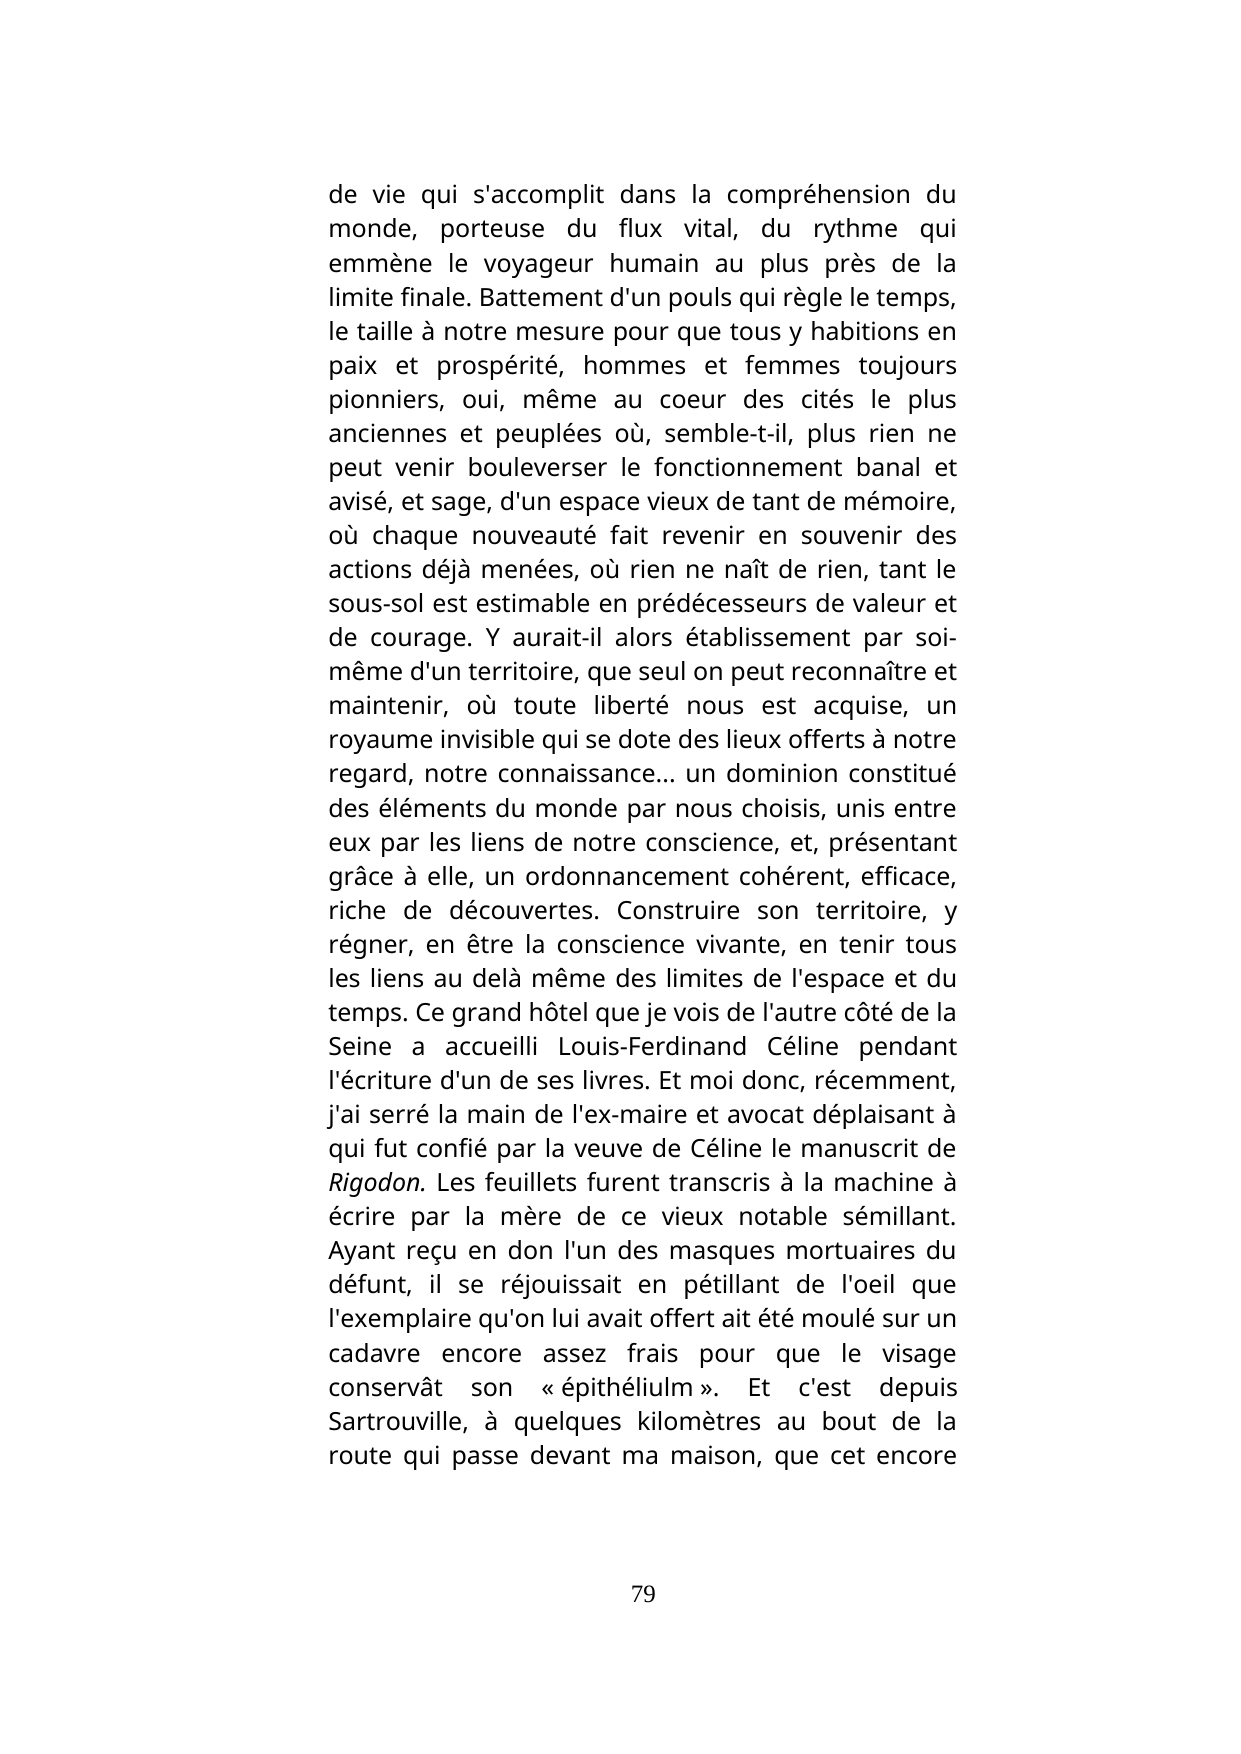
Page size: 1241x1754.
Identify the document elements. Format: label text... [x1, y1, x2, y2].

text de vie qui s'accomplit dans la compréhension du monde, porteuse du flux vital, du rythme qui emmène le voyageur humain au plus près de la limite finale. Battement d'un pouls qui règle le temps, le taille à notre mesure pour que tous y habitions en paix et prospérité, hommes et femmes toujours pionniers, oui, même au coeur des cités le plus anciennes et peuplées où, semble-t-il, plus rien ne peut venir bouleverser le fonctionnement banal et avisé, et sage, d'un espace vieux de tant de mémoire, où chaque nouveauté fait revenir en souvenir des actions déjà menées, où rien ne naît de rien, tant le sous-sol est estimable en prédécesseurs de valeur et de courage. Y aurait-il alors établissement par soi-même d'un territoire, que seul on peut reconnaître et maintenir, où toute liberté nous est acquise, un royaume invisible qui se dote des lieux offerts à notre regard, notre connaissance... un dominion constitué des éléments du monde par nous choisis, unis entre eux par les liens de notre conscience, et, présentant grâce à elle, un ordonnancement cohérent, efficace, riche de découvertes. Construire son territoire, y régner, en être la conscience vivante, en tenir tous les liens au delà même des limites de l'espace et du temps. Ce grand hôtel que je vois de l'autre côté de la Seine a accueilli Louis-Ferdinand Céline pendant l'écriture d'un de ses livres. Et moi donc, récemment, j'ai serré la main de l'ex-maire et avocat déplaisant à qui fut confié par la veuve de Céline le manuscrit de Rigodon. Les feuillets furent transcris à la machine à écrire par la mère de ce vieux notable sémillant. Ayant reçu en don l'un des masques mortuaires du défunt, il se réjouissait en pétillant de l'oeil que l'exemplaire qu'on lui avait offert ait été moulé sur un cadavre encore assez frais pour que le visage conservât son « épithéliulm ». Et c'est depuis Sartrouville, à quelques kilomètres au bout de la route qui passe devant ma maison, que cet encore [328, 177, 958, 1471]
